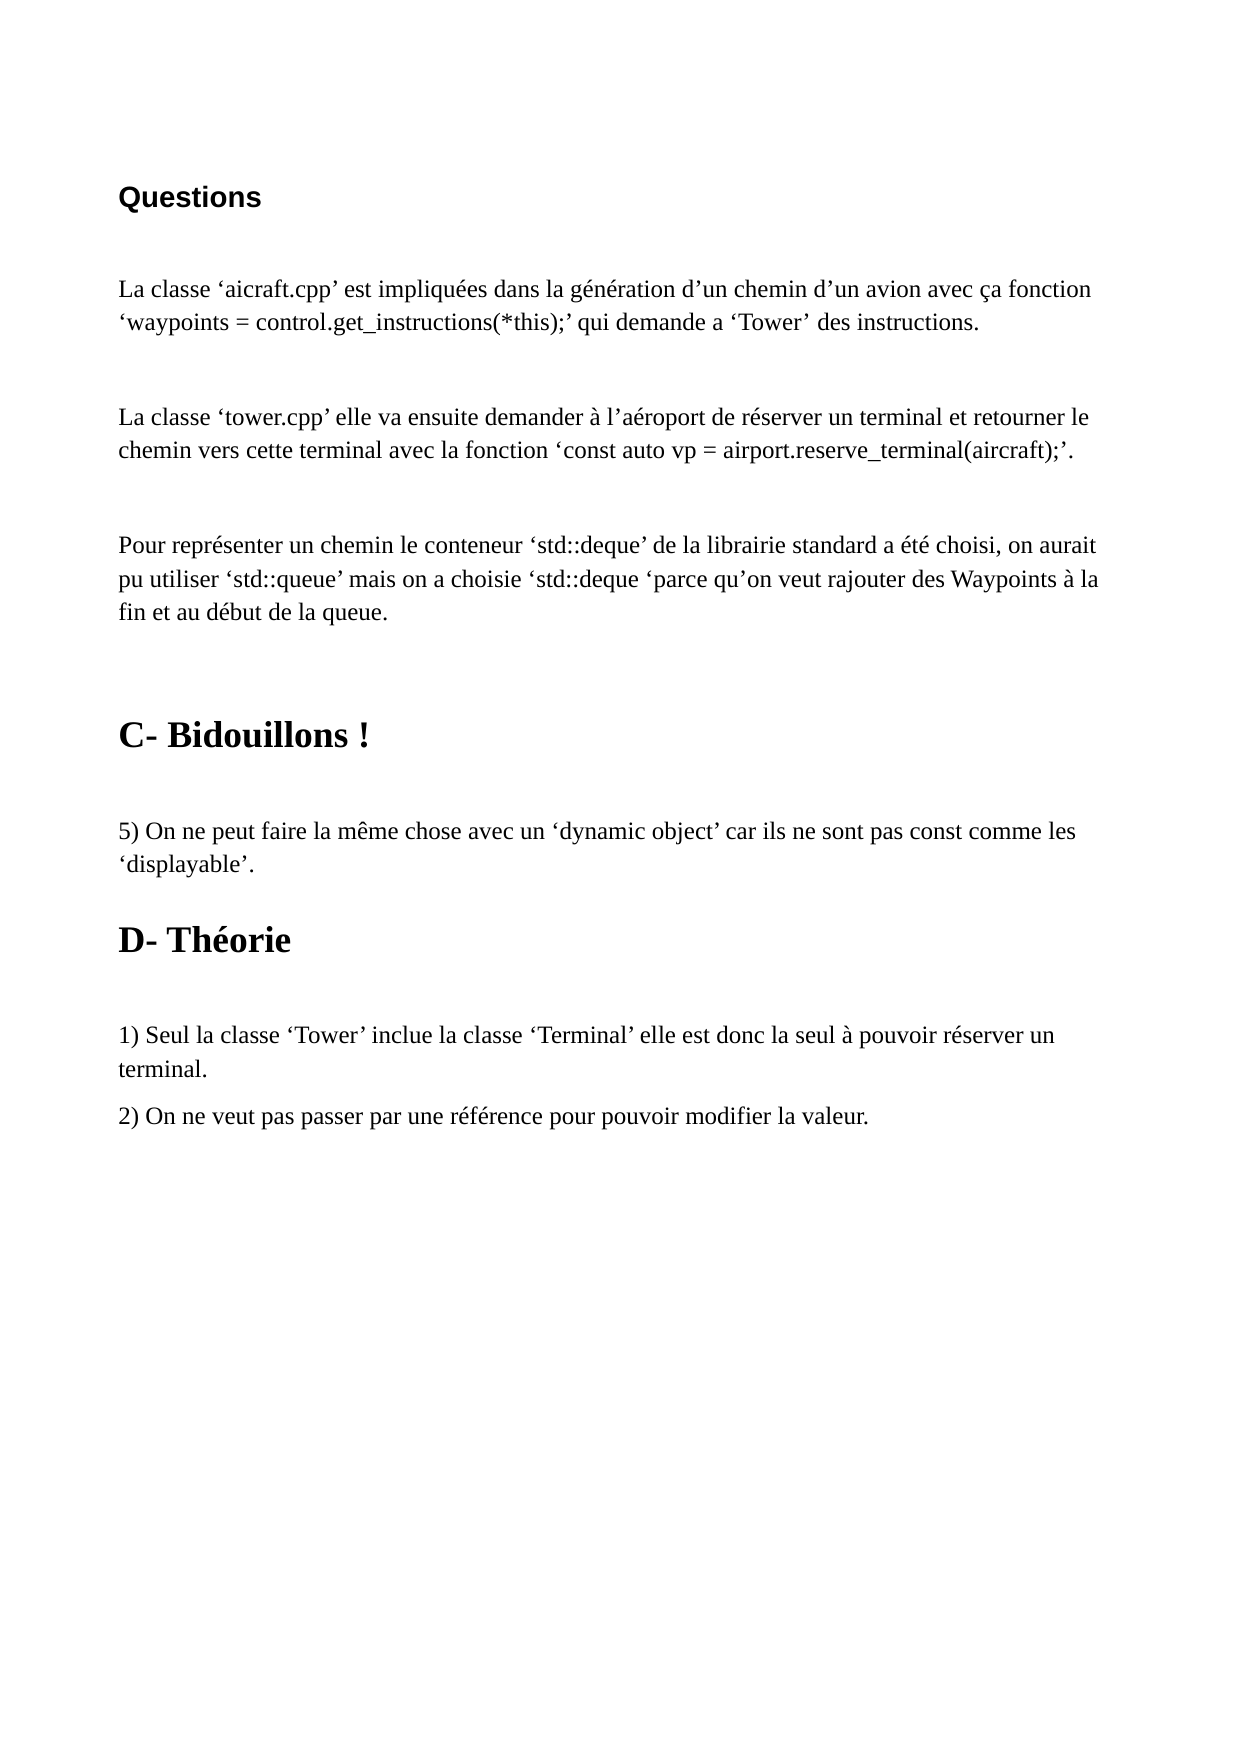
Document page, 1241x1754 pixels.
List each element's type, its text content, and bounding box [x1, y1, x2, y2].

text 1) Seul la classe ‘Tower’ inclue la classe ‘Terminal’ elle est donc la seul à pouvoir réserver un terminal. [118, 1021, 1122, 1082]
text 5) On ne peut faire la même chose avec un ‘dynamic object’ car ils ne sont pas const comme les ‘displayable’. [118, 816, 1122, 878]
subtitle Questions [118, 180, 1122, 214]
subtitle C- Bidouillons ! [118, 713, 1122, 756]
text La classe ‘tower.cpp’ elle va ensuite demander à l’aéroport de réserver un terminal et retourner le chemin vers cette terminal avec la fonction ‘const auto vp = airport.reserve_terminal(aircraft);’. [118, 402, 1122, 464]
text 2) On ne veut pas passer par une référence pour pouvoir modifier la valeur. [118, 1101, 1122, 1130]
text La classe ‘aicraft.cpp’ est impliquées dans la génération d’un chemin d’un avion avec ça fonction ‘waypoints = control.get_instructions(*this);’ qui demande a ‘Tower’ des instructions. [118, 274, 1122, 336]
subtitle D- Théorie [118, 917, 1122, 961]
text Pour représenter un chemin le conteneur ‘std::deque’ de la librairie standard a été choisi, on aurait pu utiliser ‘std::queue’ mais on a choisie ‘std::deque ‘parce qu’on veut rajouter des Waypoints à la fin et au début de la queue. [118, 531, 1122, 625]
